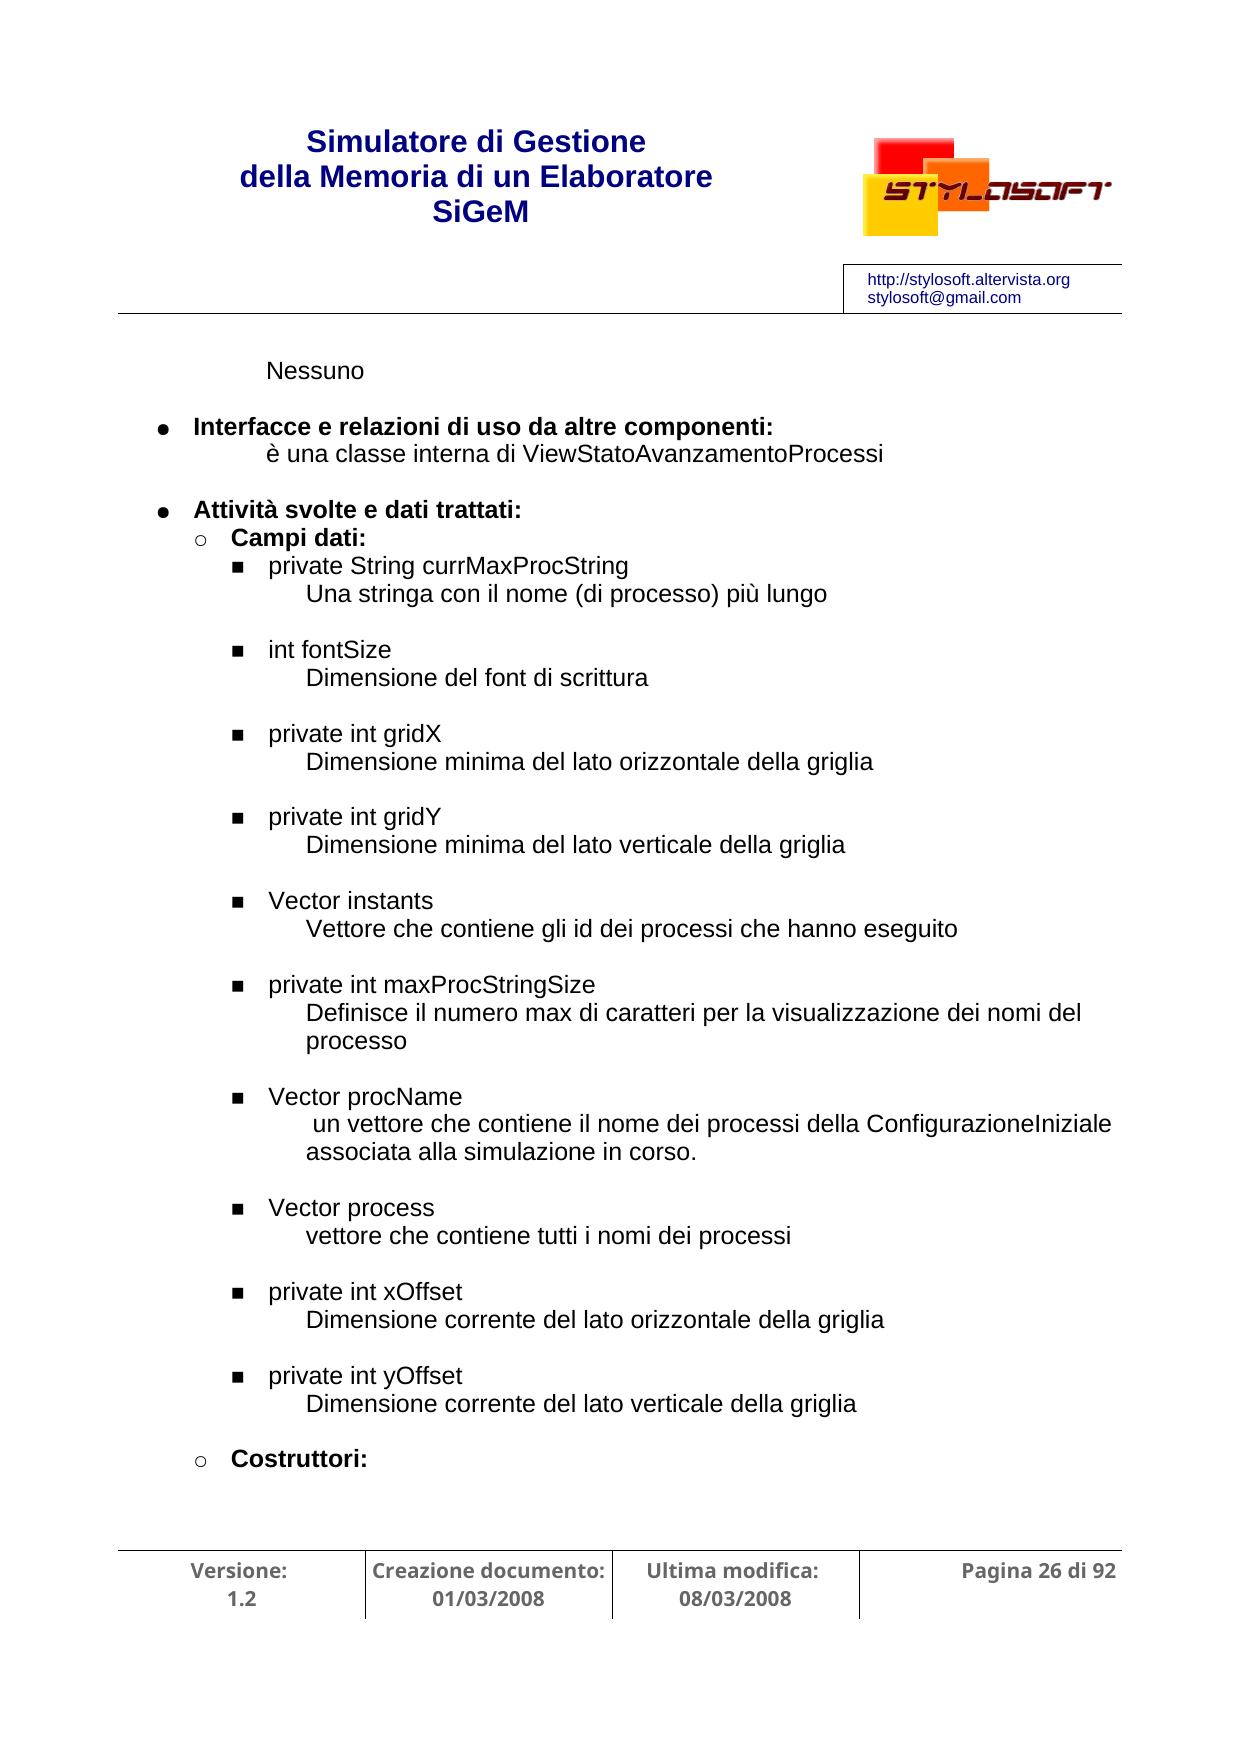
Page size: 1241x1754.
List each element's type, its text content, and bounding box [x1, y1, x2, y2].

list Definisce il numero max di caratteri per la visualizzazione dei nomi del processo [268, 999, 1122, 1054]
list Nessuno [156, 357, 1122, 384]
list Dimensione minima del lato verticale della griglia [268, 831, 1122, 859]
list Una stringa con il nome (di processo) più lungo [268, 580, 1122, 608]
list private int xOffset [231, 1278, 1122, 1306]
list Campi dati: [193, 524, 1122, 552]
list vettore che contiene tutti i nomi dei processi [268, 1222, 1122, 1250]
list private int yOffset [231, 1362, 1122, 1389]
list private int gridX [231, 719, 1122, 747]
list int fontSize [231, 636, 1122, 664]
list Costruttori: [193, 1445, 1122, 1473]
list private String currMaxProcString [231, 552, 1122, 580]
list Dimensione corrente del lato verticale della griglia [268, 1389, 1122, 1417]
list private int gridY [231, 803, 1122, 831]
list Dimensione corrente del lato orizzontale della griglia [268, 1306, 1122, 1334]
list Vector procName [231, 1082, 1122, 1110]
list Attività svolte e dati trattati: [156, 496, 1122, 524]
list Vector instants [231, 887, 1122, 915]
list Vettore che contiene gli id dei processi che hanno eseguito [268, 915, 1122, 943]
list Interfacce e relazioni di uso da altre componenti: [156, 412, 1122, 440]
list Dimensione minima del lato orizzontale della griglia [268, 747, 1122, 775]
list Dimensione del font di scrittura [268, 664, 1122, 692]
list private int maxProcStringSize [231, 971, 1122, 999]
list è una classe interna di ViewStatoAvanzamentoProcessi [156, 440, 1122, 468]
list un vettore che contiene il nome dei processi della ConfigurazioneIniziale associata alla simulazione in corso. [268, 1110, 1122, 1166]
list Vector process [231, 1194, 1122, 1222]
picture [848, 123, 1117, 247]
